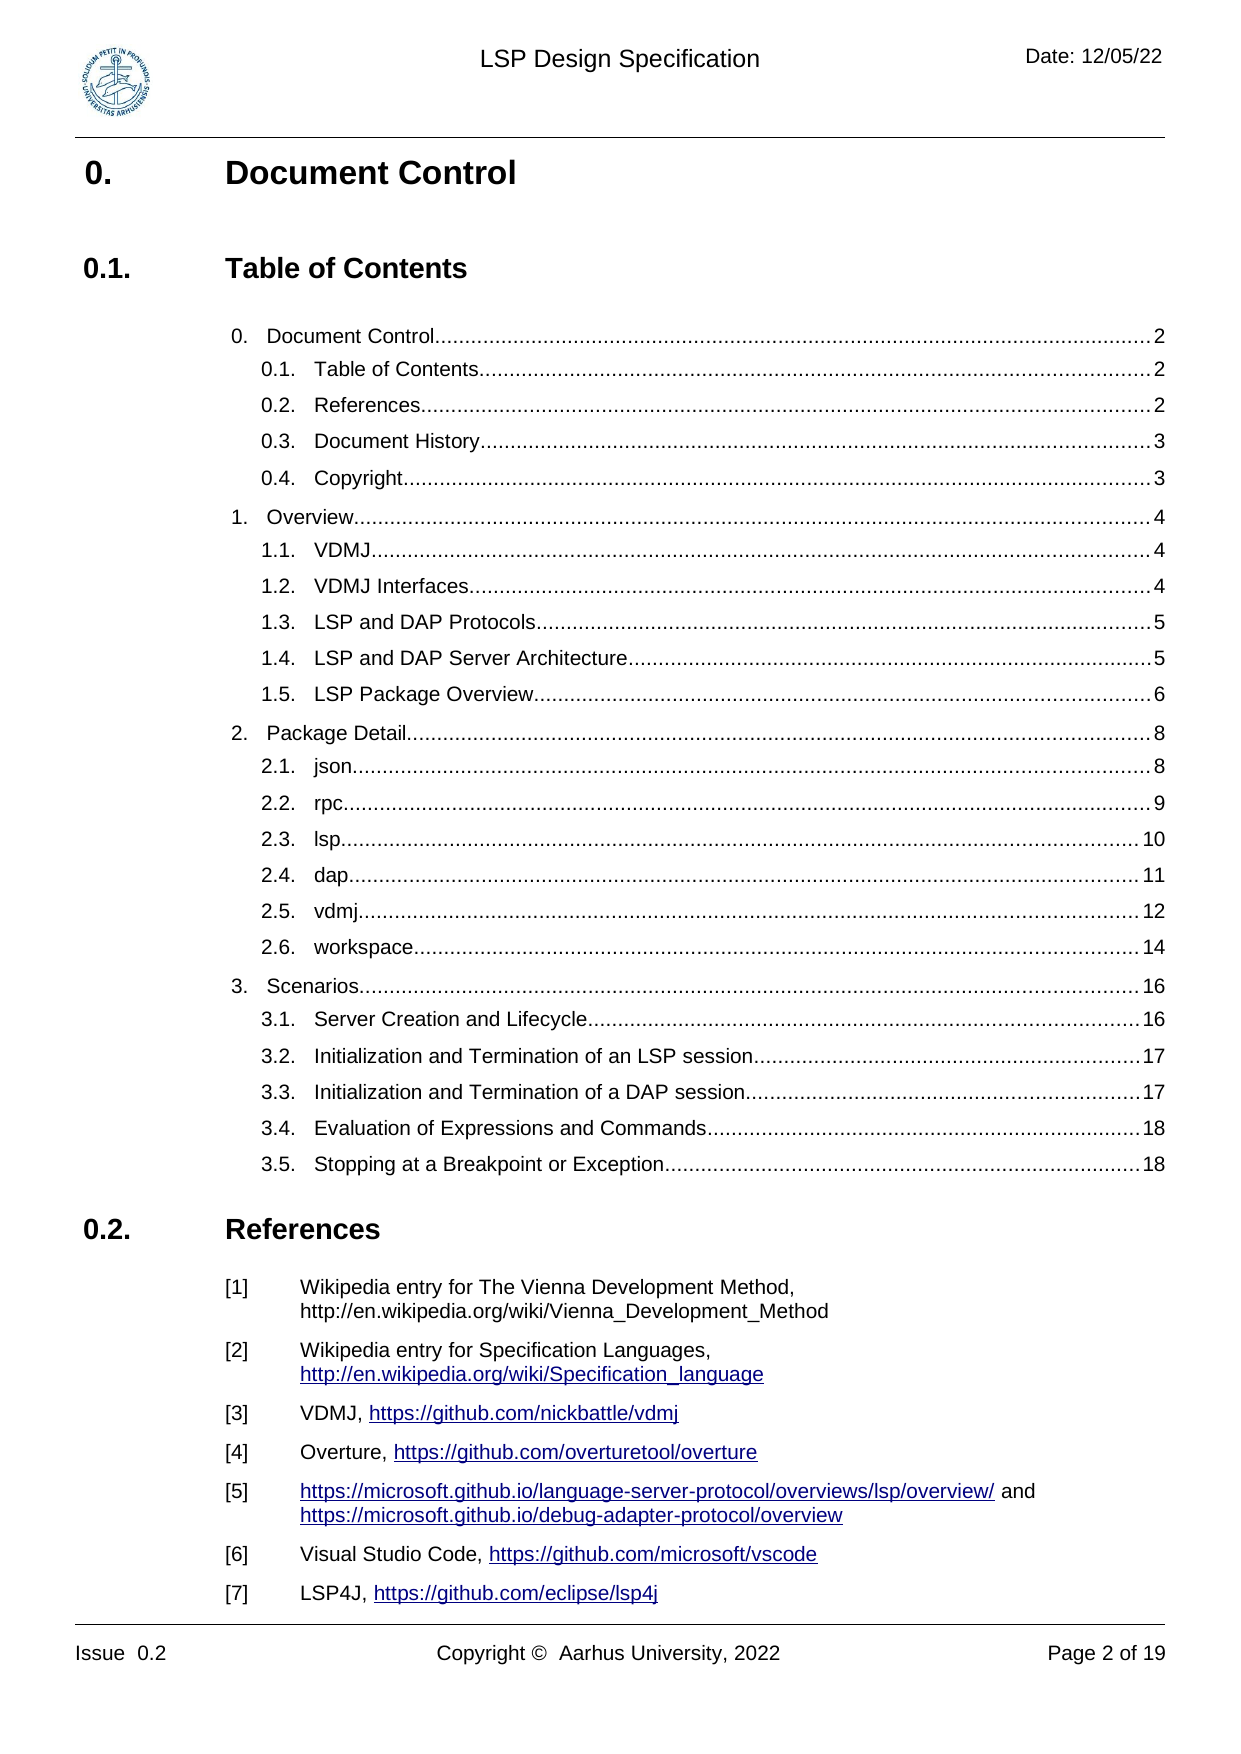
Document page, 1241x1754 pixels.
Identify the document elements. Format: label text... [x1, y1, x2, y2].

text 0.2. References 2 [255, 393, 1165, 417]
text 0.3. Document History 3 [255, 429, 1165, 453]
text 3.5. Stopping at a Breakpoint or Exception 18 [255, 1152, 1165, 1176]
list LSP4J, https://github.com/eclipse/lsp4j [225, 1581, 1165, 1605]
text 2.3. lsp 10 [255, 827, 1165, 851]
text 0. Document Control 2 [225, 324, 1165, 348]
text 3.1. Server Creation and Lifecycle 16 [255, 1007, 1165, 1031]
text 3. Scenarios 16 [225, 974, 1165, 998]
text 2.1. json 8 [255, 754, 1165, 778]
list https://microsoft.github.io/language-server-protocol/overviews/lsp/overview/ and https://microsoft.github.io/debug-adapter-protocol/overview [225, 1479, 1165, 1527]
text 3.3. Initialization and Termination of a DAP session 17 [255, 1080, 1165, 1104]
text 3.4. Evaluation of Expressions and Commands 18 [255, 1116, 1165, 1140]
list Overture, https://github.com/overturetool/overture [225, 1440, 1165, 1464]
text 1.4. LSP and DAP Server Architecture 5 [255, 646, 1165, 670]
text 0.1. Table of Contents 2 [255, 357, 1165, 381]
text 2.4. dap 11 [255, 863, 1165, 887]
text 1. Overview 4 [225, 504, 1165, 529]
list Visual Studio Code, https://github.com/microsoft/vscode [225, 1542, 1165, 1566]
subtitle Document Control [75, 153, 1165, 191]
text 1.3. LSP and DAP Protocols 5 [255, 610, 1165, 634]
text 2.2. rpc 9 [255, 791, 1165, 815]
text 0.4. Copyright 3 [255, 466, 1165, 489]
text 2. Package Detail 8 [225, 721, 1165, 745]
subtitle References [75, 1212, 1165, 1246]
text 1.2. VDMJ Interfaces 4 [255, 574, 1165, 598]
text 1.1. VDMJ 4 [255, 538, 1165, 562]
list Wikipedia entry for The Vienna Development Method, http://en.wikipedia.org/wiki/Vienna_Development_Method [225, 1276, 1165, 1323]
list Wikipedia entry for Specification Languages, http://en.wikipedia.org/wiki/Specification_language [225, 1338, 1165, 1386]
text 3.2. Initialization and Termination of an LSP session 17 [255, 1043, 1165, 1068]
text 2.5. vdmj 12 [255, 899, 1165, 923]
picture [78, 44, 153, 120]
subtitle Table of Contents [75, 251, 1165, 285]
text 2.6. workspace 14 [255, 935, 1165, 959]
text 1.5. LSP Package Overview 6 [255, 682, 1165, 706]
list VDMJ, https://github.com/nickbattle/vdmj [225, 1401, 1165, 1425]
